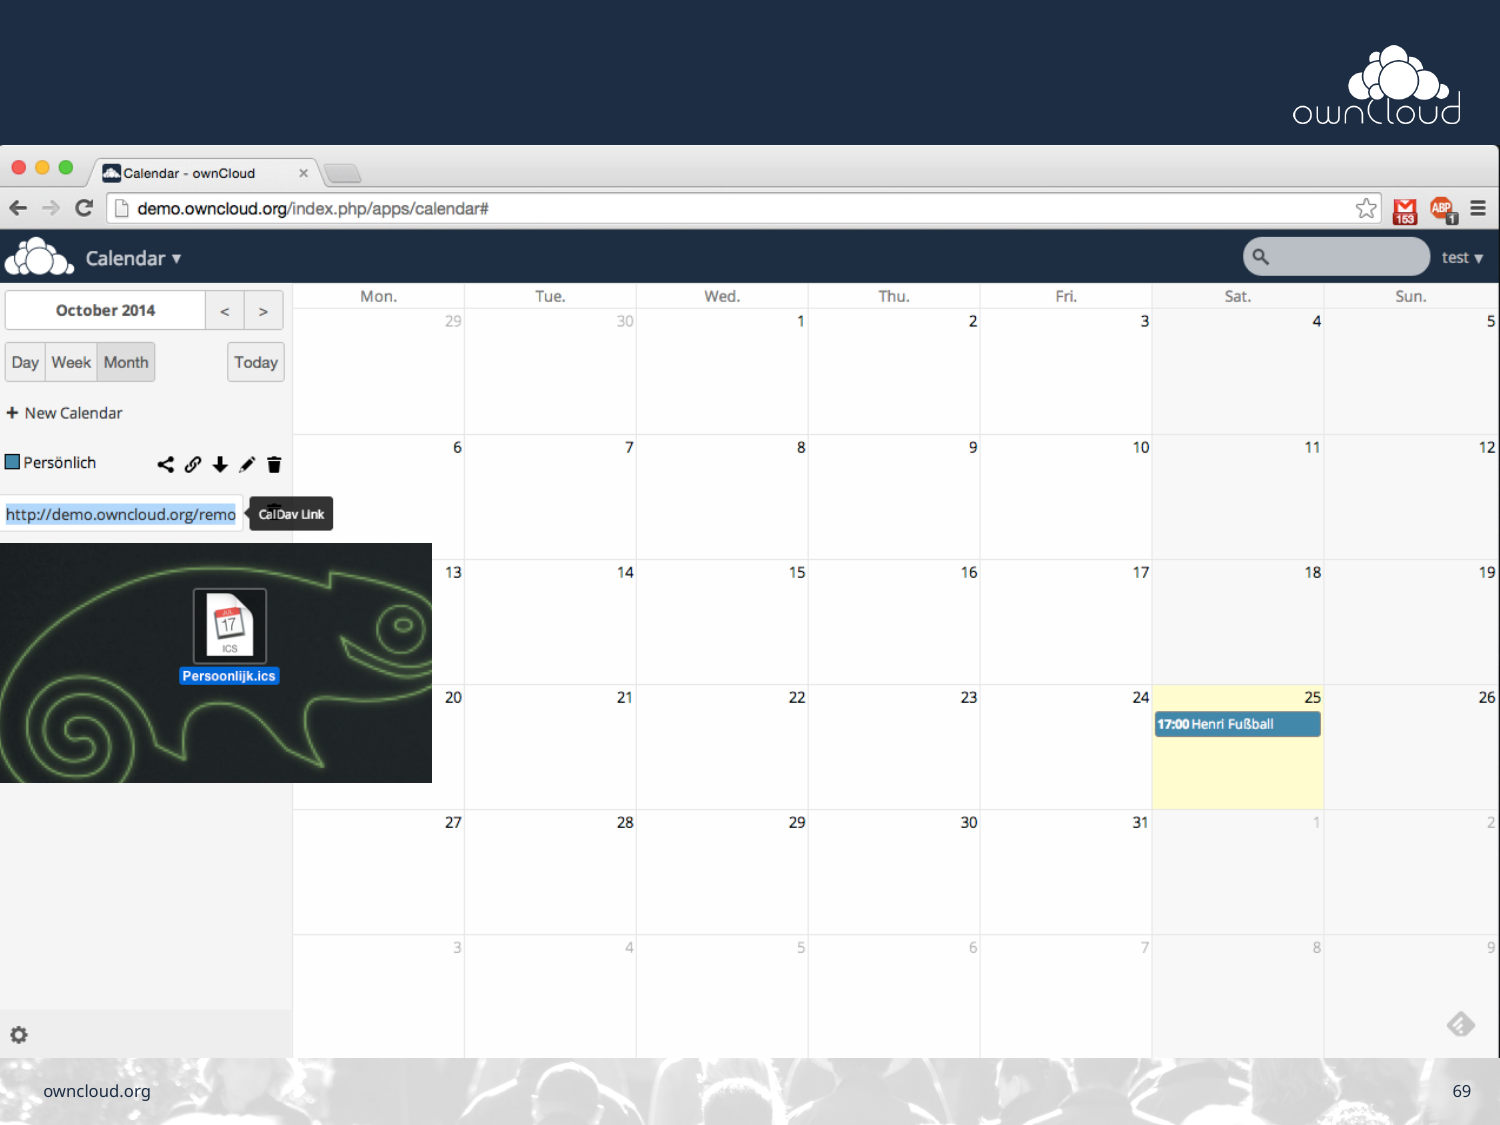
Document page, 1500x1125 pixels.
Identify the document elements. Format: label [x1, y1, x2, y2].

picture [1293, 45, 1460, 124]
picture [0, 145, 1500, 1125]
